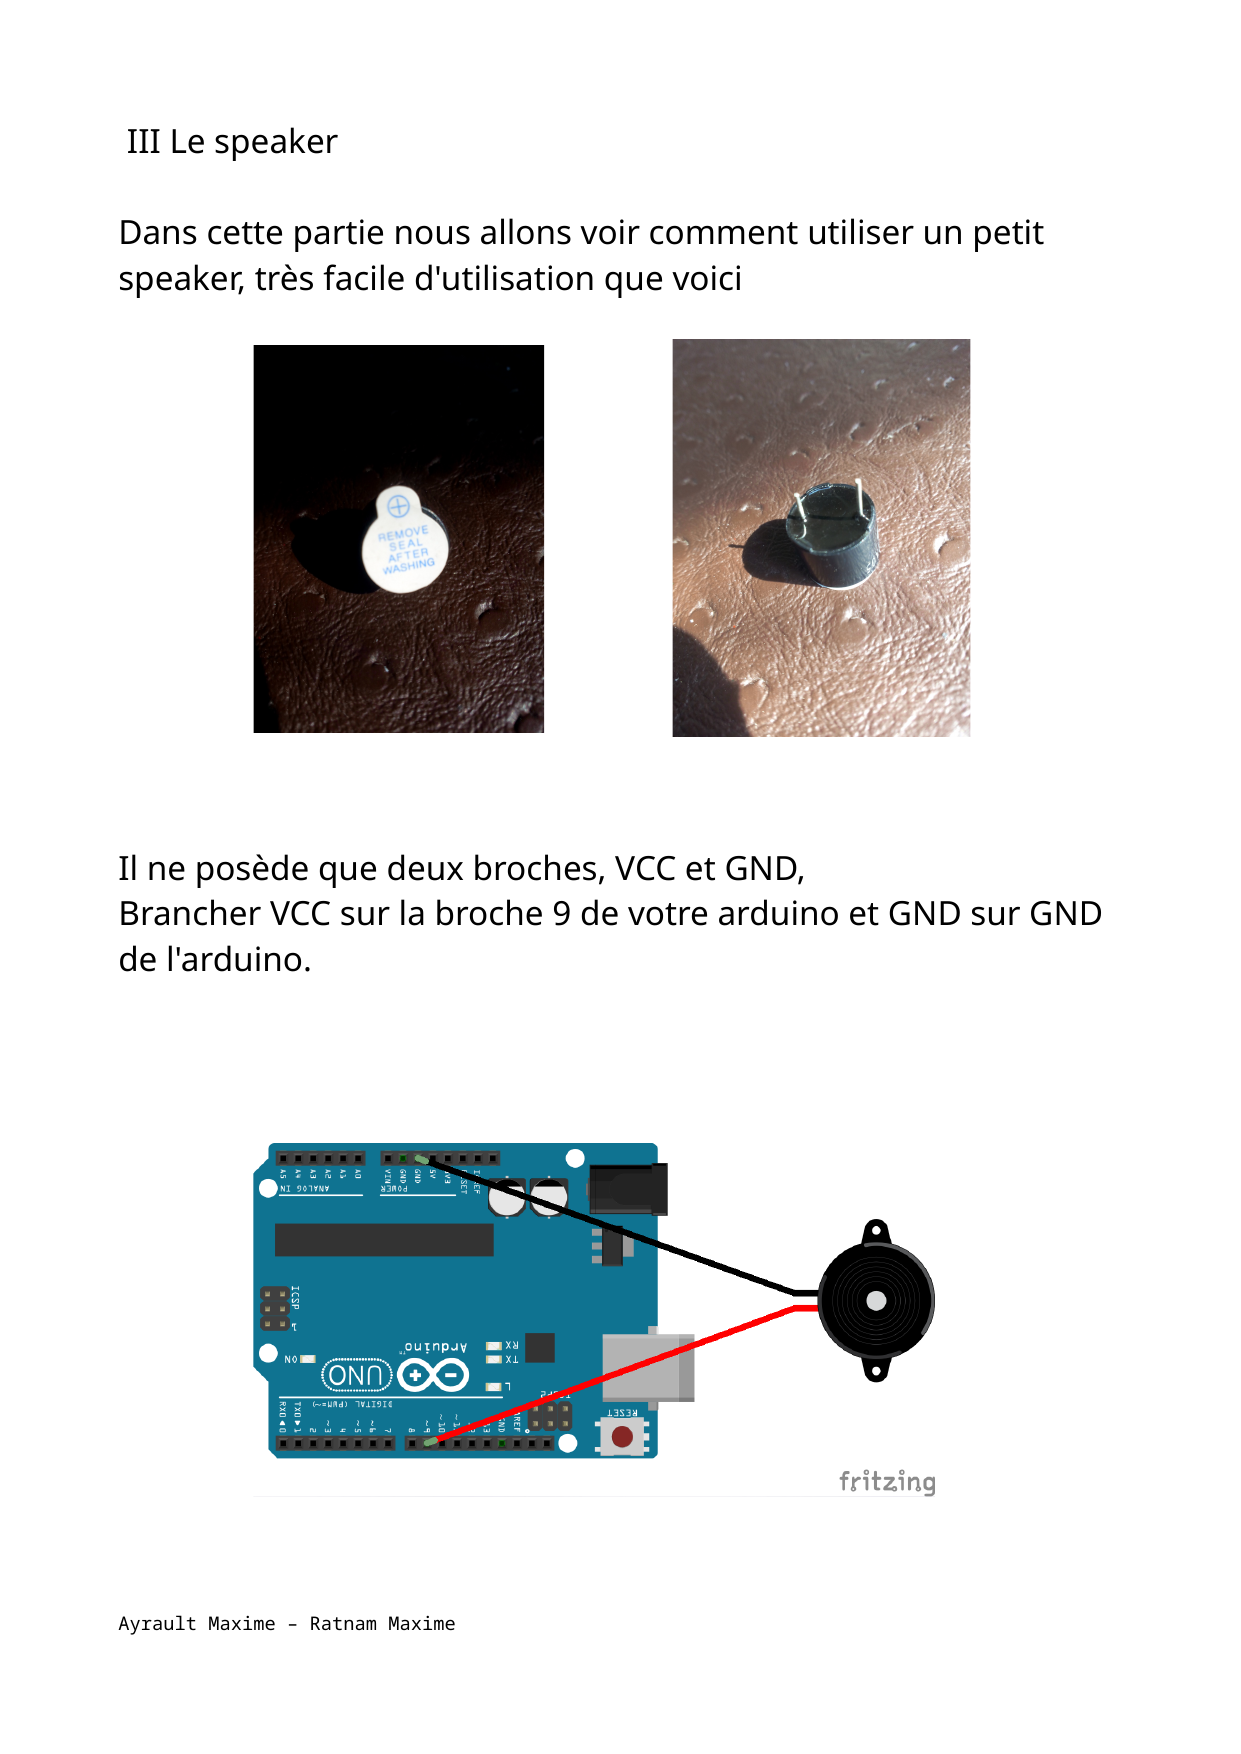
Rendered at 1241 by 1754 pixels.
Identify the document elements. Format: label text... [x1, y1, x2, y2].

text III Le speaker [118, 118, 1122, 163]
picture [672, 339, 971, 737]
picture [253, 1143, 935, 1497]
text Brancher VCC sur la broche 9 de votre arduino et GND sur GND de l'arduino. [118, 890, 1122, 981]
text Il ne posède que deux broches, VCC et GND, [118, 845, 1122, 890]
picture [253, 345, 545, 733]
text Dans cette partie nous allons voir comment utiliser un petit speaker, très facile d'utilisation que voici [118, 209, 1122, 300]
